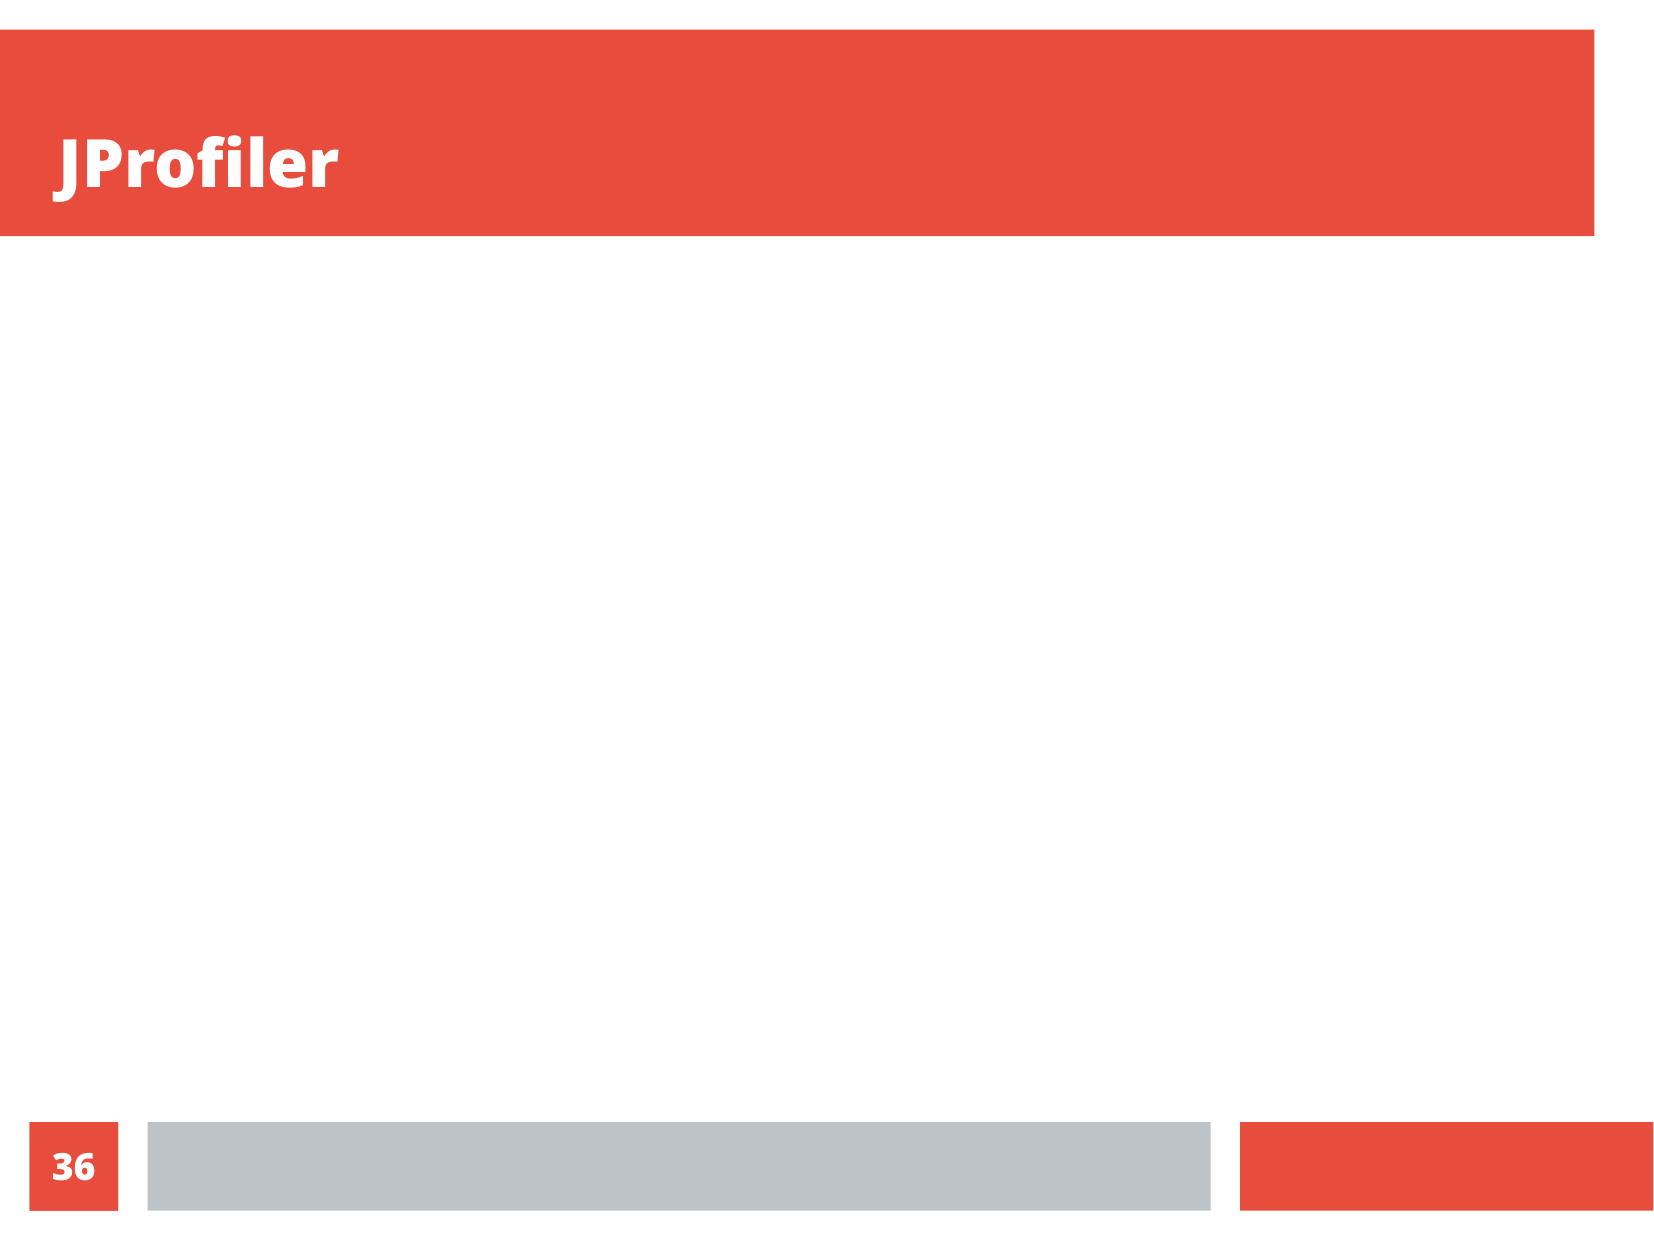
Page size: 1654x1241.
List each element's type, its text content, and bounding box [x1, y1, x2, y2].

title JProfiler [59, 59, 1595, 207]
